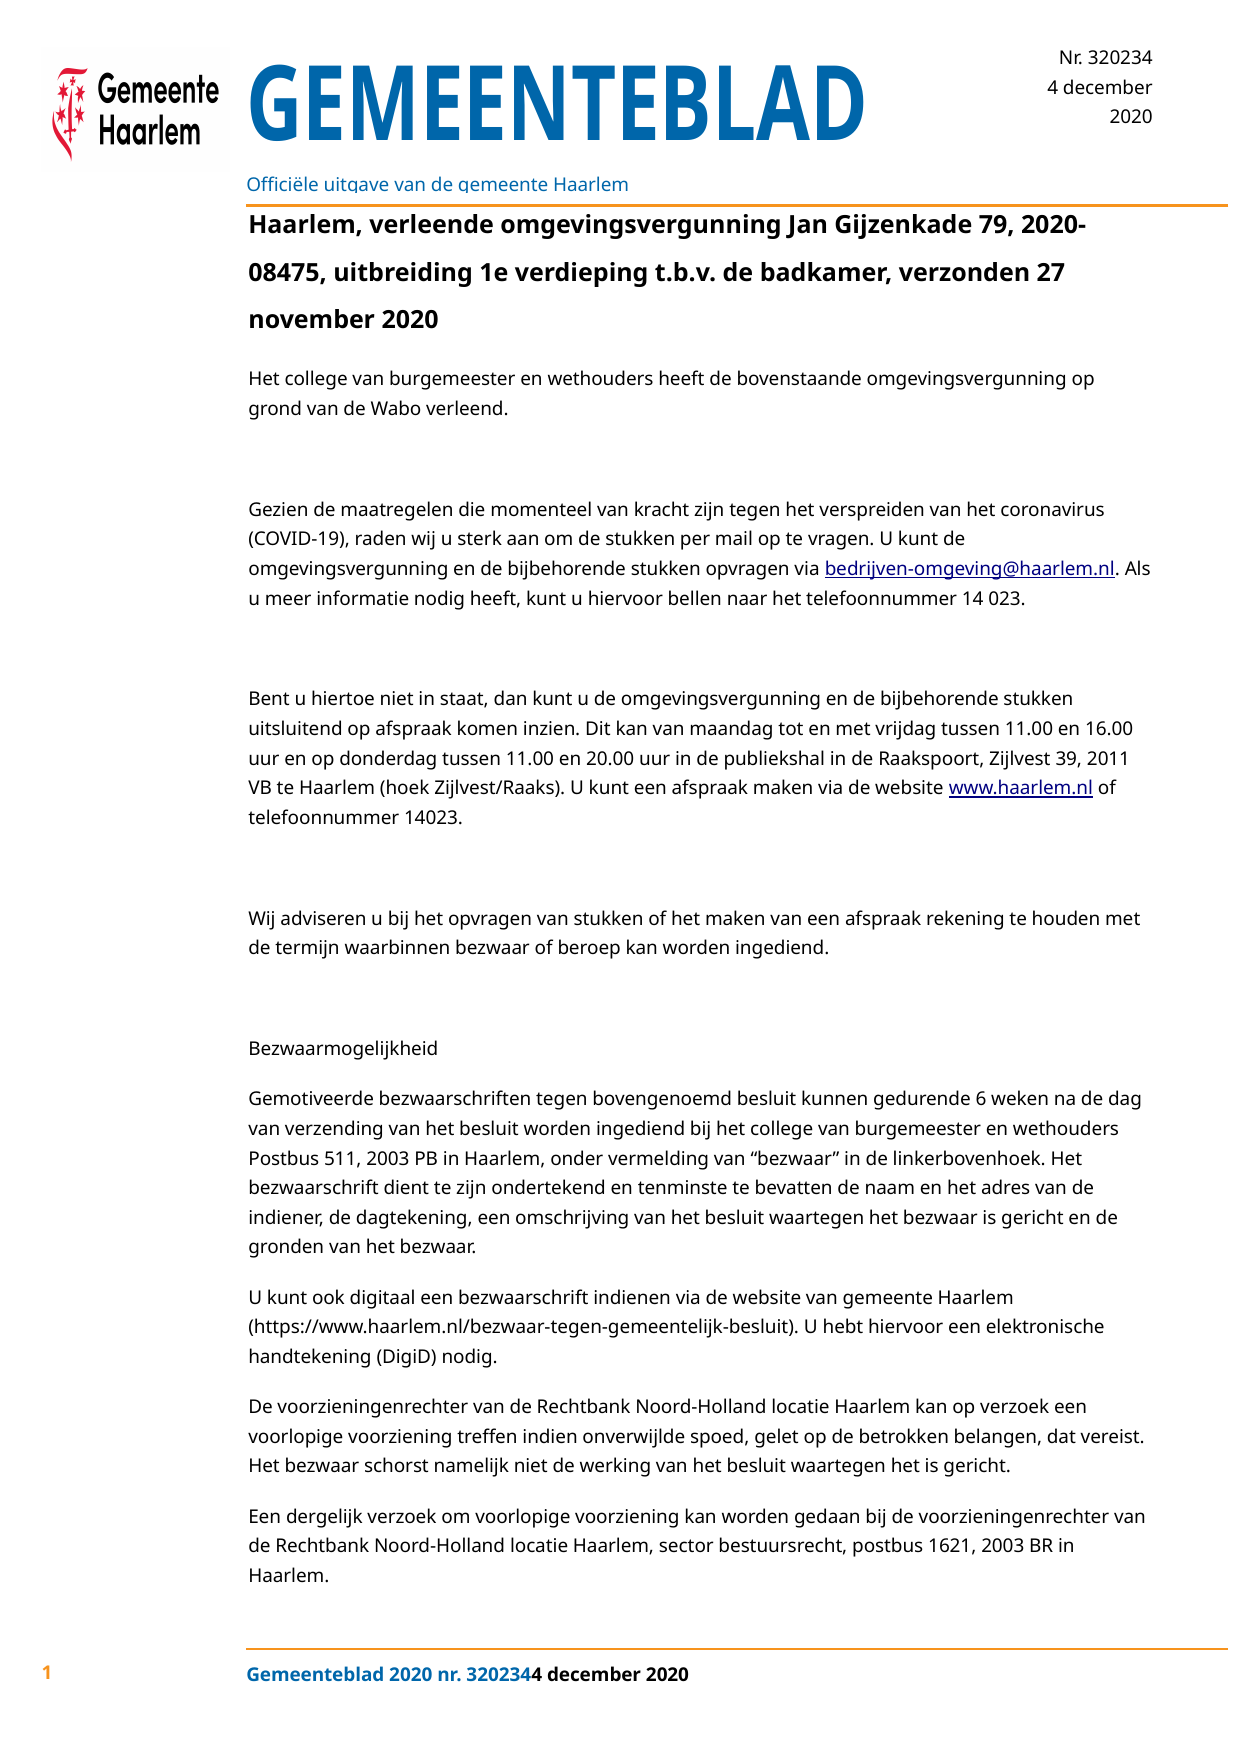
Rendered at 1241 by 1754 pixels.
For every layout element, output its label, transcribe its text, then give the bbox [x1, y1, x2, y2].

text Bent u hiertoe niet in staat, dan kunt u de omgevingsvergunning en de bijbehorende stukken uitsluitend op afspraak komen inzien. Dit kan van maandag tot en met vrijdag tussen 11.00 en 16.00 uur en op donderdag tussen 11.00 en 20.00 uur in de publiekshal in de Raakspoort, Zijlvest 39, 2011 VB te Haarlem (hoek Zijlvest/Raaks). U kunt een afspraak maken via de website www.haarlem.nl of telefoonnummer 14023. [248, 686, 1152, 829]
text Een dergelijk verzoek om voorlopige voorziening kan worden gedaan bij de voorzieningenrechter van de Rechtbank Noord-Holland locatie Haarlem, sector bestuursrecht, postbus 1621, 2003 BR in Haarlem. [248, 1503, 1152, 1588]
picture [41, 47, 231, 172]
text U kunt ook digitaal een bezwaarschrift indienen via de website van gemeente Haarlem (https://www.haarlem.nl/bezwaar-tegen-gemeentelijk-besluit). U hebt hiervoor een elektronische handtekening (DigiD) nodig. [248, 1284, 1152, 1369]
text Bezwaarmogelijkheid [248, 1035, 1152, 1061]
text Het college van burgemeester en wethouders heeft de bovenstaande omgevingsvergunning op grond van de Wabo verleend. [248, 366, 1152, 421]
text Gezien de maatregelen die momenteel van kracht zijn tegen het verspreiden van het coronavirus (COVID-19), raden wij u sterk aan om de stukken per mail op te vragen. U kunt de omgevingsvergunning en de bijbehorende stukken opvragen via bedrijven-omgeving@haarlem.nl. Als u meer informatie nodig heeft, kunt u hiervoor bellen naar het telefoonnummer 14 023. [248, 496, 1152, 610]
text De voorzieningenrechter van de Rechtbank Noord-Holland locatie Haarlem kan op verzoek een voorlopige voorziening treffen indien onverwijlde spoed, gelet op de betrokken belangen, dat vereist. Het bezwaar schorst namelijk niet de werking van het besluit waartegen het is gericht. [248, 1393, 1152, 1478]
text Wij adviseren u bij het opvragen van stukken of het maken van een afspraak rekening te houden met de termijn waarbinnen bezwaar of beroep kan worden ingediend. [248, 905, 1152, 960]
text Gemotiveerde bezwaarschriften tegen bovengenoemd besluit kunnen gedurende 6 weken na de dag van verzending van het besluit worden ingediend bij het college van burgemeester en wethouders Postbus 511, 2003 PB in Haarlem, onder vermelding van “bezwaar” in de linkerbovenhoek. Het bezwaarschrift dient te zijn ondertekend en tenminste te bevatten de naam en het adres van de indiener, de dagtekening, een omschrijving van het besluit waartegen het bezwaar is gericht en de gronden van het bezwaar. [248, 1086, 1152, 1259]
text Haarlem, verleende omgevingsvergunning Jan Gijzenkade 79, 2020-08475, uitbreiding 1e verdieping t.b.v. de badkamer, verzonden 27 november 2020 [248, 207, 1152, 336]
